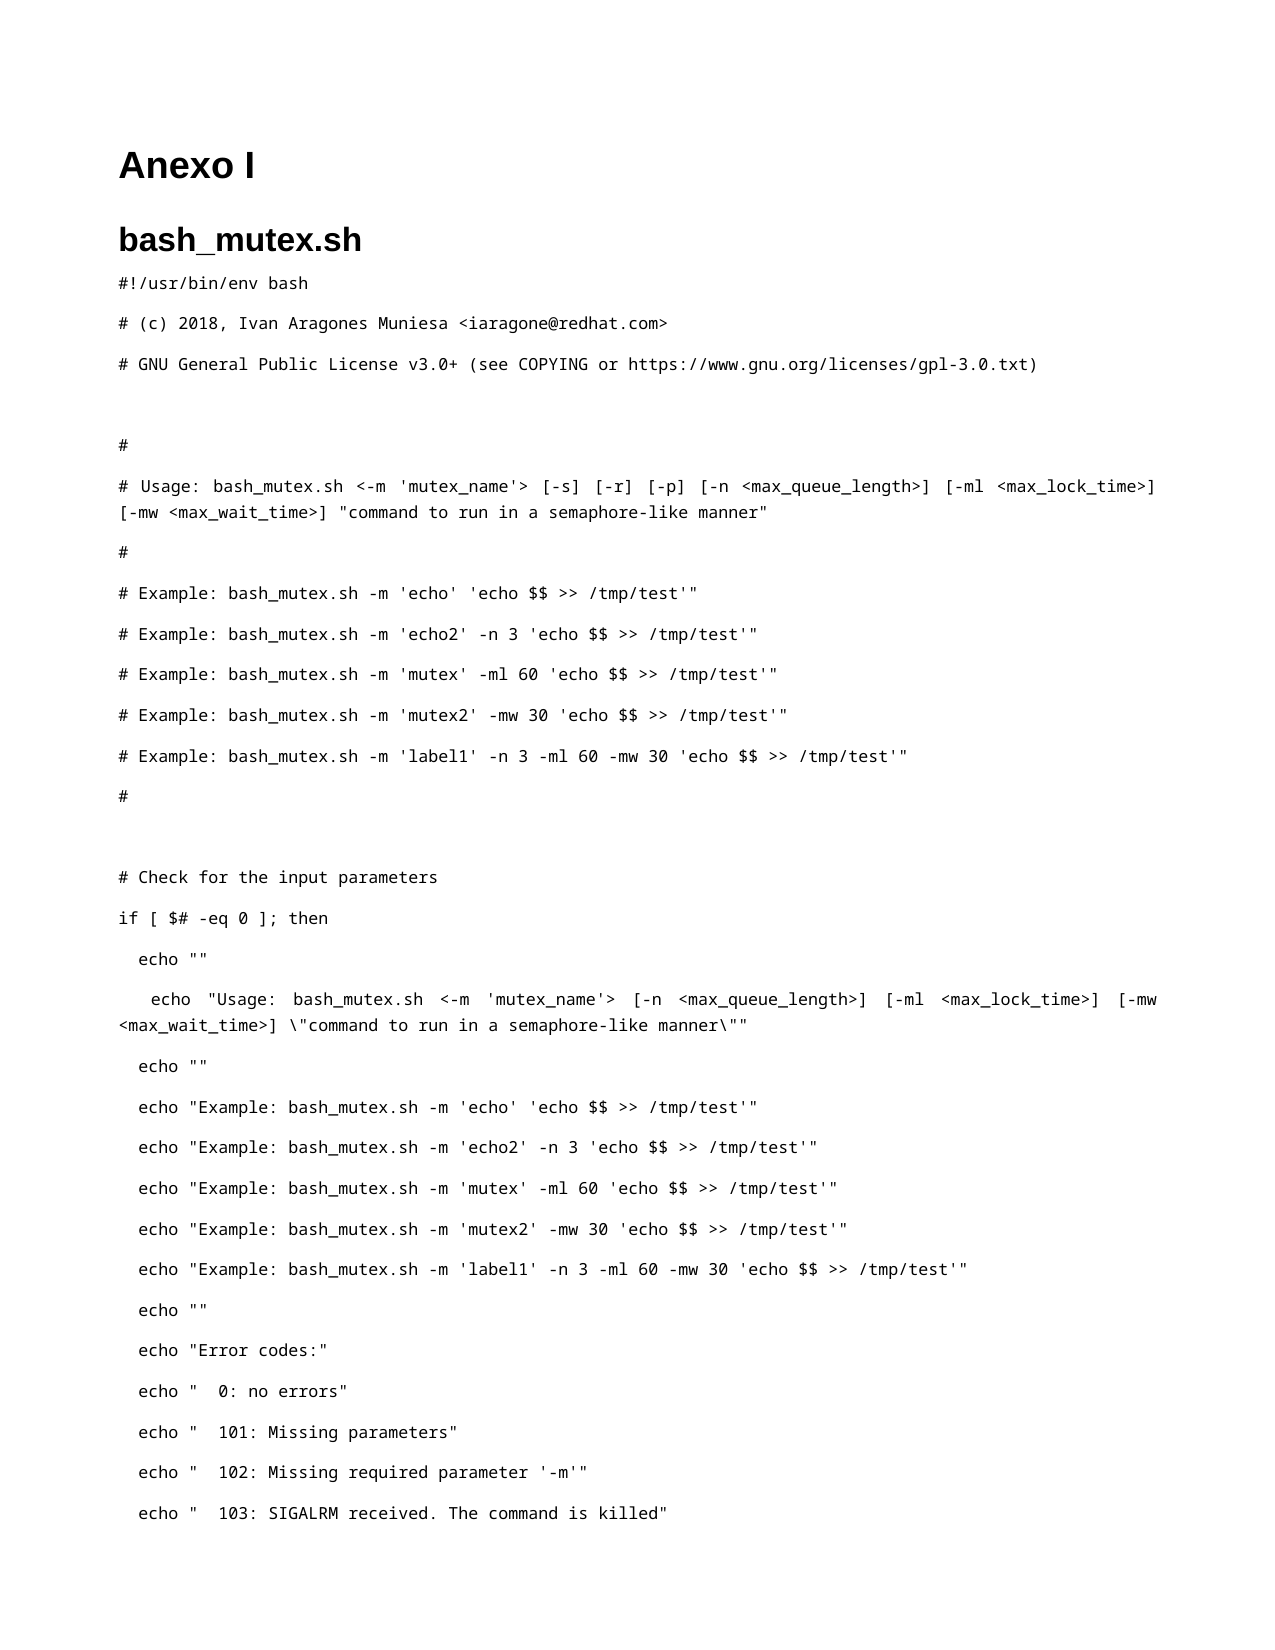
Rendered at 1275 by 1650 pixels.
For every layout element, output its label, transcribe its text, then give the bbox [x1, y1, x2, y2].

text echo " 101: Missing parameters" [118, 1420, 1157, 1443]
text # Example: bash_mutex.sh -m 'mutex' -ml 60 'echo $$ >> /tmp/test'" [118, 663, 1157, 686]
text echo "Example: bash_mutex.sh -m 'echo' 'echo $$ >> /tmp/test'" [118, 1095, 1157, 1118]
text # Usage: bash_mutex.sh <-m 'mutex_name'> [-s] [-r] [-p] [-n <max_queue_length>] [-ml <max_lock_time>] [-mw <max_wait_time>] "command to run in a semaphore-like manner" [118, 474, 1157, 523]
text echo "Example: bash_mutex.sh -m 'mutex2' -mw 30 'echo $$ >> /tmp/test'" [118, 1217, 1157, 1240]
subtitle Anexo I [118, 143, 1157, 187]
text echo "Example: bash_mutex.sh -m 'mutex' -ml 60 'echo $$ >> /tmp/test'" [118, 1176, 1157, 1199]
text echo "Error codes:" [118, 1339, 1157, 1362]
text echo " 103: SIGALRM received. The command is killed" [118, 1501, 1157, 1524]
text echo "Usage: bash_mutex.sh <-m 'mutex_name'> [-n <max_queue_length>] [-ml <max_lock_time>] [-mw <max_wait_time>] \"command to run in a semaphore-like manner\"" [118, 988, 1157, 1037]
text # Example: bash_mutex.sh -m 'echo2' -n 3 'echo $$ >> /tmp/test'" [118, 622, 1157, 645]
text # Example: bash_mutex.sh -m 'echo' 'echo $$ >> /tmp/test'" [118, 582, 1157, 604]
text # Check for the input parameters [118, 866, 1157, 889]
text echo "Example: bash_mutex.sh -m 'echo2' -n 3 'echo $$ >> /tmp/test'" [118, 1136, 1157, 1158]
text echo " 0: no errors" [118, 1379, 1157, 1402]
text # (c) 2018, Ivan Aragones Muniesa <iaragone@redhat.com> [118, 312, 1157, 334]
text echo "" [118, 947, 1157, 970]
text # [118, 785, 1157, 807]
text echo "" [118, 1298, 1157, 1321]
subtitle bash_mutex.sh [118, 220, 1157, 259]
text # Example: bash_mutex.sh -m 'mutex2' -mw 30 'echo $$ >> /tmp/test'" [118, 703, 1157, 726]
text # GNU General Public License v3.0+ (see COPYING or https://www.gnu.org/licenses/gpl-3.0.txt) [118, 352, 1157, 375]
text # Example: bash_mutex.sh -m 'label1' -n 3 -ml 60 -mw 30 'echo $$ >> /tmp/test'" [118, 744, 1157, 767]
text echo " 102: Missing required parameter '-m'" [118, 1461, 1157, 1483]
text echo "" [118, 1054, 1157, 1077]
text #!/usr/bin/env bash [118, 271, 1157, 294]
text echo "Example: bash_mutex.sh -m 'label1' -n 3 -ml 60 -mw 30 'echo $$ >> /tmp/test'" [118, 1258, 1157, 1280]
text # [118, 541, 1157, 564]
text if [ $# -eq 0 ]; then [118, 907, 1157, 929]
text # [118, 434, 1157, 456]
